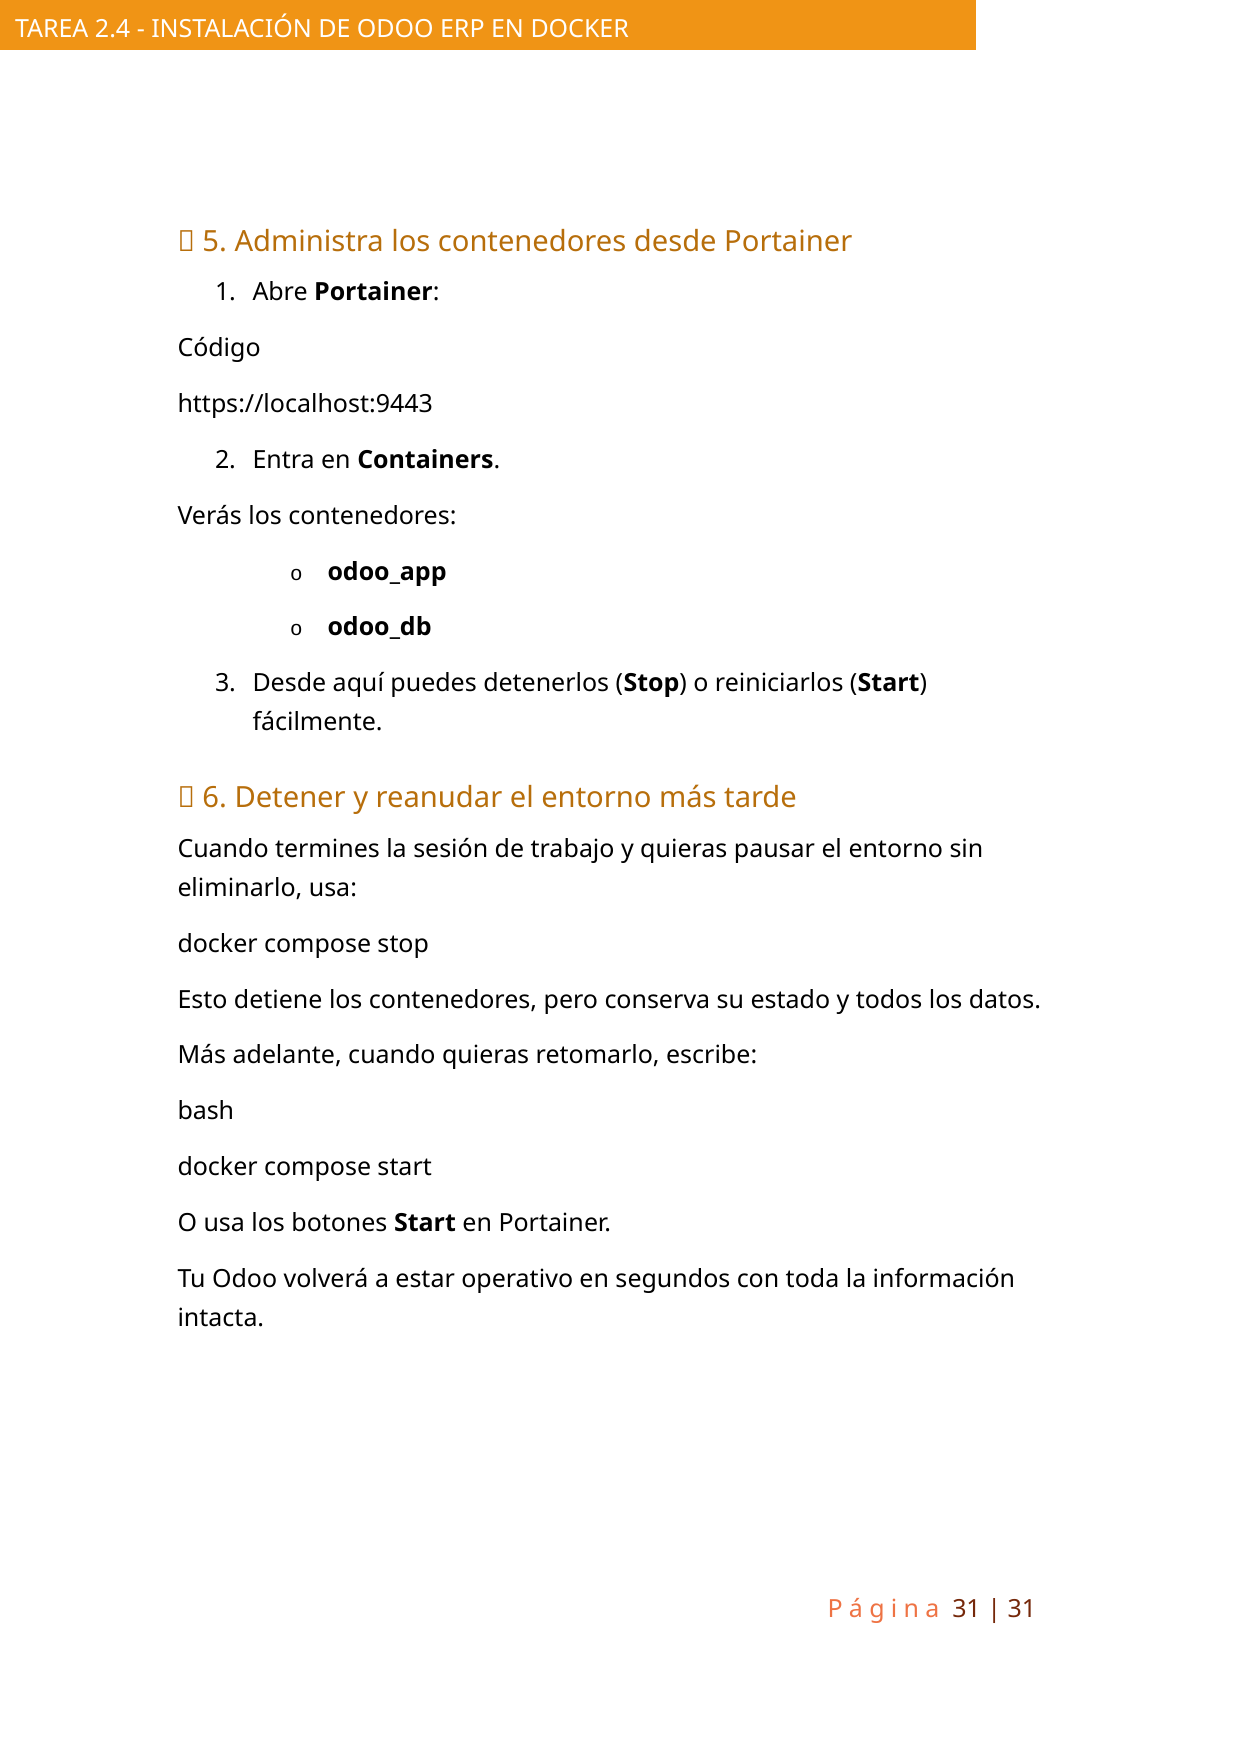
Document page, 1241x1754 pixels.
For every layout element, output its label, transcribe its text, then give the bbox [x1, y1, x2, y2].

text Código [177, 330, 1063, 364]
list Desde aquí puedes detenerlos (Stop) o reiniciarlos (Start) fácilmente. [215, 665, 1063, 738]
subtitle 🔹 6. Detener y reanudar el entorno más tarde [177, 777, 1063, 816]
subtitle 🔹 5. Administra los contenedores desde Portainer [177, 220, 1063, 260]
text O usa los botones Start en Portainer. [177, 1205, 1063, 1239]
text Tu Odoo volverá a estar operativo en segundos con toda la información intacta. [177, 1261, 1063, 1334]
text Esto detiene los contenedores, pero conserva su estado y todos los datos. [177, 981, 1063, 1015]
text bash [177, 1093, 1063, 1127]
list Abre Portainer: [215, 274, 1063, 308]
text Verás los contenedores: [177, 497, 1063, 531]
list odoo_app [290, 553, 1063, 587]
list Entra en Containers. [215, 442, 1063, 476]
text Más adelante, cuando quieras retomarlo, escribe: [177, 1037, 1063, 1071]
text https://localhost:9443 [177, 386, 1063, 420]
text docker compose stop [177, 926, 1063, 959]
text docker compose start [177, 1149, 1063, 1183]
list odoo_db [290, 609, 1063, 643]
text Cuando termines la sesión de trabajo y quieras pausar el entorno sin eliminarlo, usa: [177, 831, 1063, 904]
